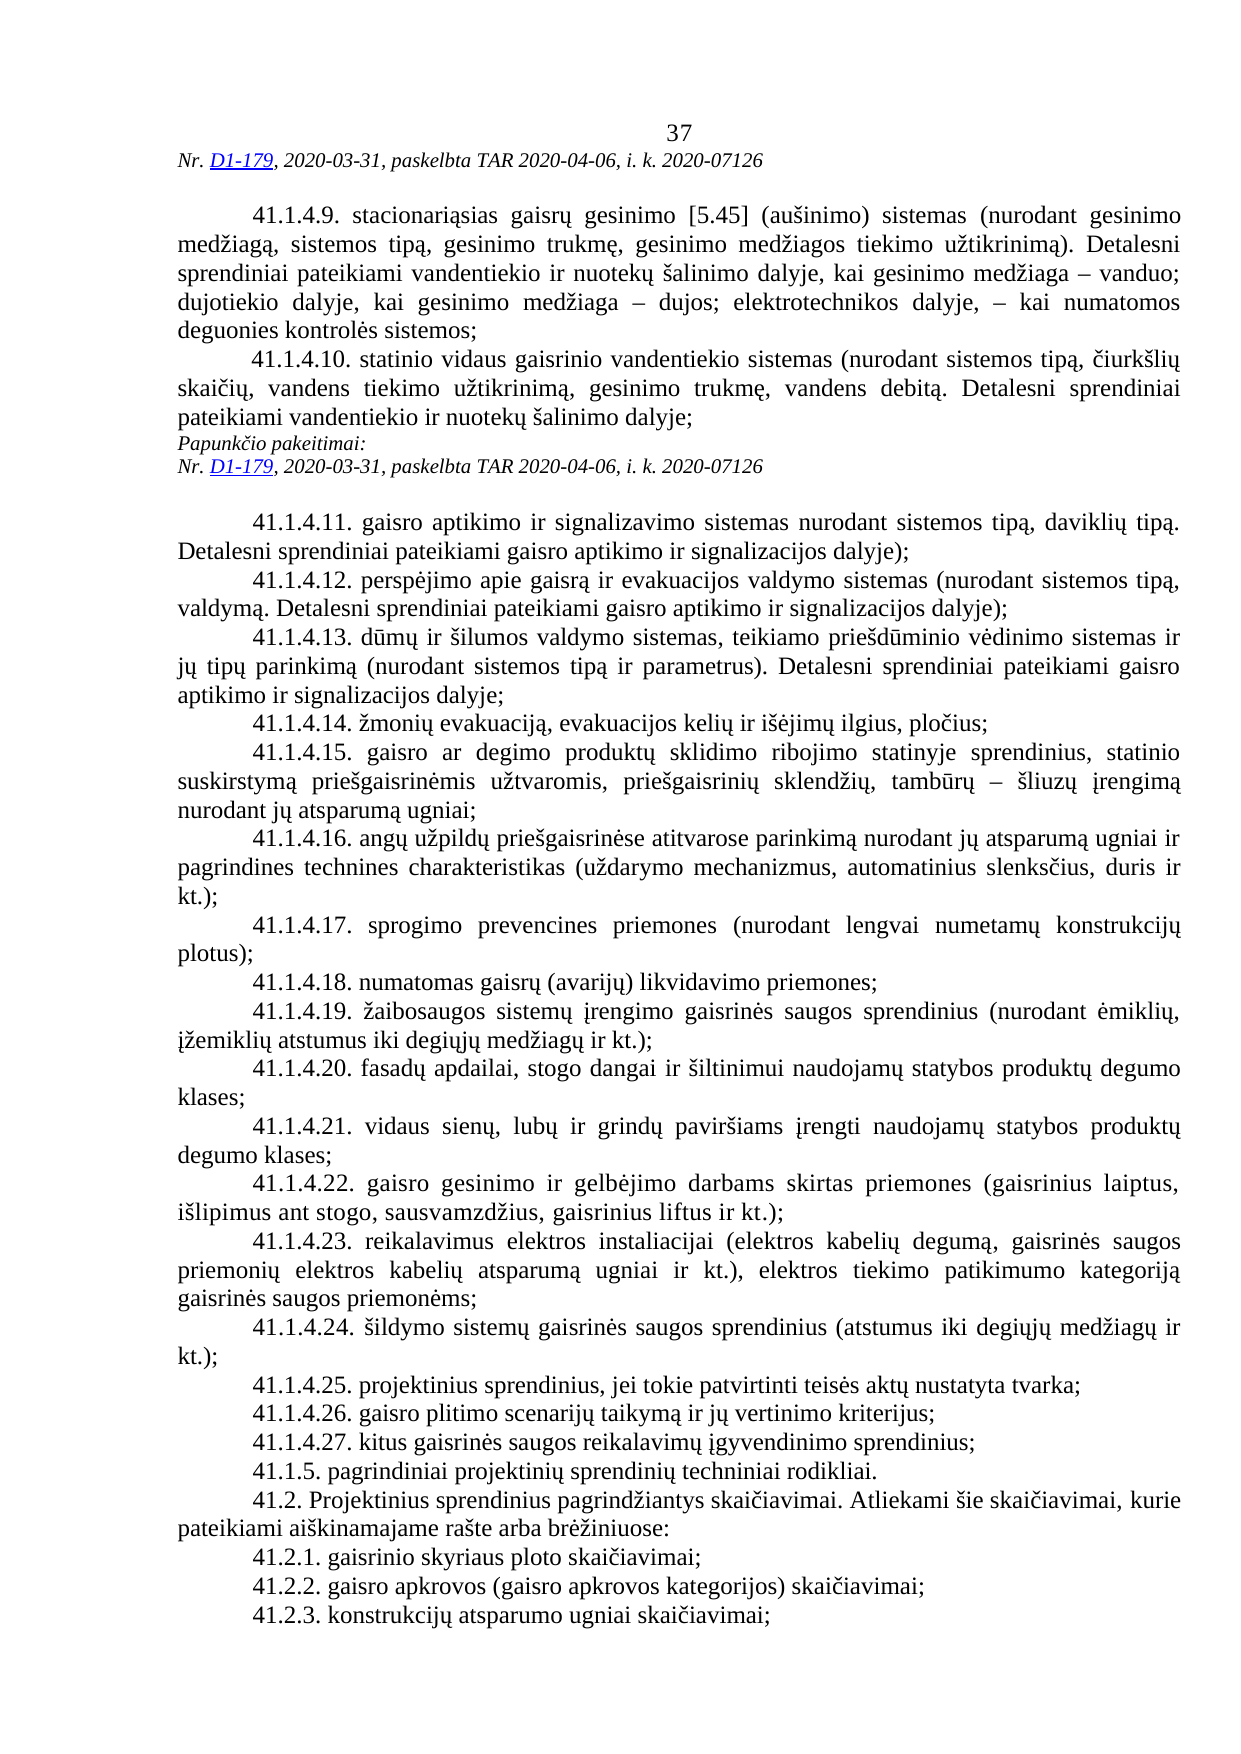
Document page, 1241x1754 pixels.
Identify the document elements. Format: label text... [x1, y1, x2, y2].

text Nr. D1-179, 2020-03-31, paskelbta TAR 2020-04-06, i. k. 2020-07126 [177, 148, 1181, 172]
text 41.1.4.21. vidaus sienų, lubų ir grindų paviršiams įrengti naudojamų statybos produktų degumo klases; [177, 1111, 1181, 1168]
text 41.1.4.15. gaisro ar degimo produktų sklidimo ribojimo statinyje sprendinius, statinio suskirstymą priešgaisrinėmis užtvaromis, priešgaisrinių sklendžių, tambūrų – šliuzų įrengimą nurodant jų atsparumą ugniai; [177, 737, 1181, 823]
text 41.1.4.12. perspėjimo apie gaisrą ir evakuacijos valdymo sistemas (nurodant sistemos tipą, valdymą. Detalesni sprendiniai pateikiami gaisro aptikimo ir signalizacijos dalyje); [177, 565, 1181, 622]
text 41.1.4.9. stacionariąsias gaisrų gesinimo [5.45] (aušinimo) sistemas (nurodant gesinimo medžiagą, sistemos tipą, gesinimo trukmę, gesinimo medžiagos tiekimo užtikrinimą). Detalesni sprendiniai pateikiami vandentiekio ir nuotekų šalinimo dalyje, kai gesinimo medžiaga – vanduo; dujotiekio dalyje, kai gesinimo medžiaga – dujos; elektrotechnikos dalyje, – kai numatomos deguonies kontrolės sistemos; [177, 200, 1181, 344]
text 41.2.2. gaisro apkrovos (gaisro apkrovos kategorijos) skaičiavimai; [177, 1571, 1181, 1600]
text 41.1.4.16. angų užpildų priešgaisrinėse atitvarose parinkimą nurodant jų atsparumą ugniai ir pagrindines technines charakteristikas (uždarymo mechanizmus, automatinius slenksčius, duris ir kt.); [177, 823, 1181, 910]
text 41.1.4.10. statinio vidaus gaisrinio vandentiekio sistemas (nurodant sistemos tipą, čiurkšlių skaičių, vandens tiekimo užtikrinimą, gesinimo trukmę, vandens debitą. Detalesni sprendiniai pateikiami vandentiekio ir nuotekų šalinimo dalyje; [177, 344, 1181, 430]
text 41.1.5. pagrindiniai projektinių sprendinių techniniai rodikliai. [177, 1456, 1181, 1485]
text 41.1.4.22. gaisro gesinimo ir gelbėjimo darbams skirtas priemones (gaisrinius laiptus, išlipimus ant stogo, sausvamzdžius, gaisrinius liftus ir kt.); [177, 1168, 1181, 1226]
text 41.1.4.18. numatomas gaisrų (avarijų) likvidavimo priemones; [177, 967, 1181, 996]
text 41.1.4.19. žaibosaugos sistemų įrengimo gaisrinės saugos sprendinius (nurodant ėmiklių, įžemiklių atstumus iki degiųjų medžiagų ir kt.); [177, 996, 1181, 1053]
text 41.1.4.13. dūmų ir šilumos valdymo sistemas, teikiamo priešdūminio vėdinimo sistemas ir jų tipų parinkimą (nurodant sistemos tipą ir parametrus). Detalesni sprendiniai pateikiami gaisro aptikimo ir signalizacijos dalyje; [177, 622, 1181, 708]
text 41.1.4.20. fasadų apdailai, stogo dangai ir šiltinimui naudojamų statybos produktų degumo klases; [177, 1053, 1181, 1111]
text 41.2.1. gaisrinio skyriaus ploto skaičiavimai; [177, 1542, 1181, 1571]
text 41.1.4.14. žmonių evakuaciją, evakuacijos kelių ir išėjimų ilgius, pločius; [177, 708, 1181, 737]
text 41.2.3. konstrukcijų atsparumo ugniai skaičiavimai; [177, 1600, 1181, 1628]
text 41.1.4.25. projektinius sprendinius, jei tokie patvirtinti teisės aktų nustatyta tvarka; [177, 1370, 1181, 1398]
text 41.1.4.17. sprogimo prevencines priemones (nurodant lengvai numetamų konstrukcijų plotus); [177, 910, 1181, 967]
text Papunkčio pakeitimai: [177, 430, 1181, 454]
text 41.1.4.24. šildymo sistemų gaisrinės saugos sprendinius (atstumus iki degiųjų medžiagų ir kt.); [177, 1312, 1181, 1370]
text 41.1.4.27. kitus gaisrinės saugos reikalavimų įgyvendinimo sprendinius; [177, 1427, 1181, 1456]
text 41.1.4.11. gaisro aptikimo ir signalizavimo sistemas nurodant sistemos tipą, daviklių tipą. Detalesni sprendiniai pateikiami gaisro aptikimo ir signalizacijos dalyje); [177, 507, 1181, 565]
text 41.2. Projektinius sprendinius pagrindžiantys skaičiavimai. Atliekami šie skaičiavimai, kurie pateikiami aiškinamajame rašte arba brėžiniuose: [177, 1485, 1181, 1542]
text Nr. D1-179, 2020-03-31, paskelbta TAR 2020-04-06, i. k. 2020-07126 [177, 454, 1181, 478]
text 41.1.4.23. reikalavimus elektros instaliacijai (elektros kabelių degumą, gaisrinės saugos priemonių elektros kabelių atsparumą ugniai ir kt.), elektros tiekimo patikimumo kategoriją gaisrinės saugos priemonėms; [177, 1226, 1181, 1312]
text 41.1.4.26. gaisro plitimo scenarijų taikymą ir jų vertinimo kriterijus; [177, 1398, 1181, 1427]
